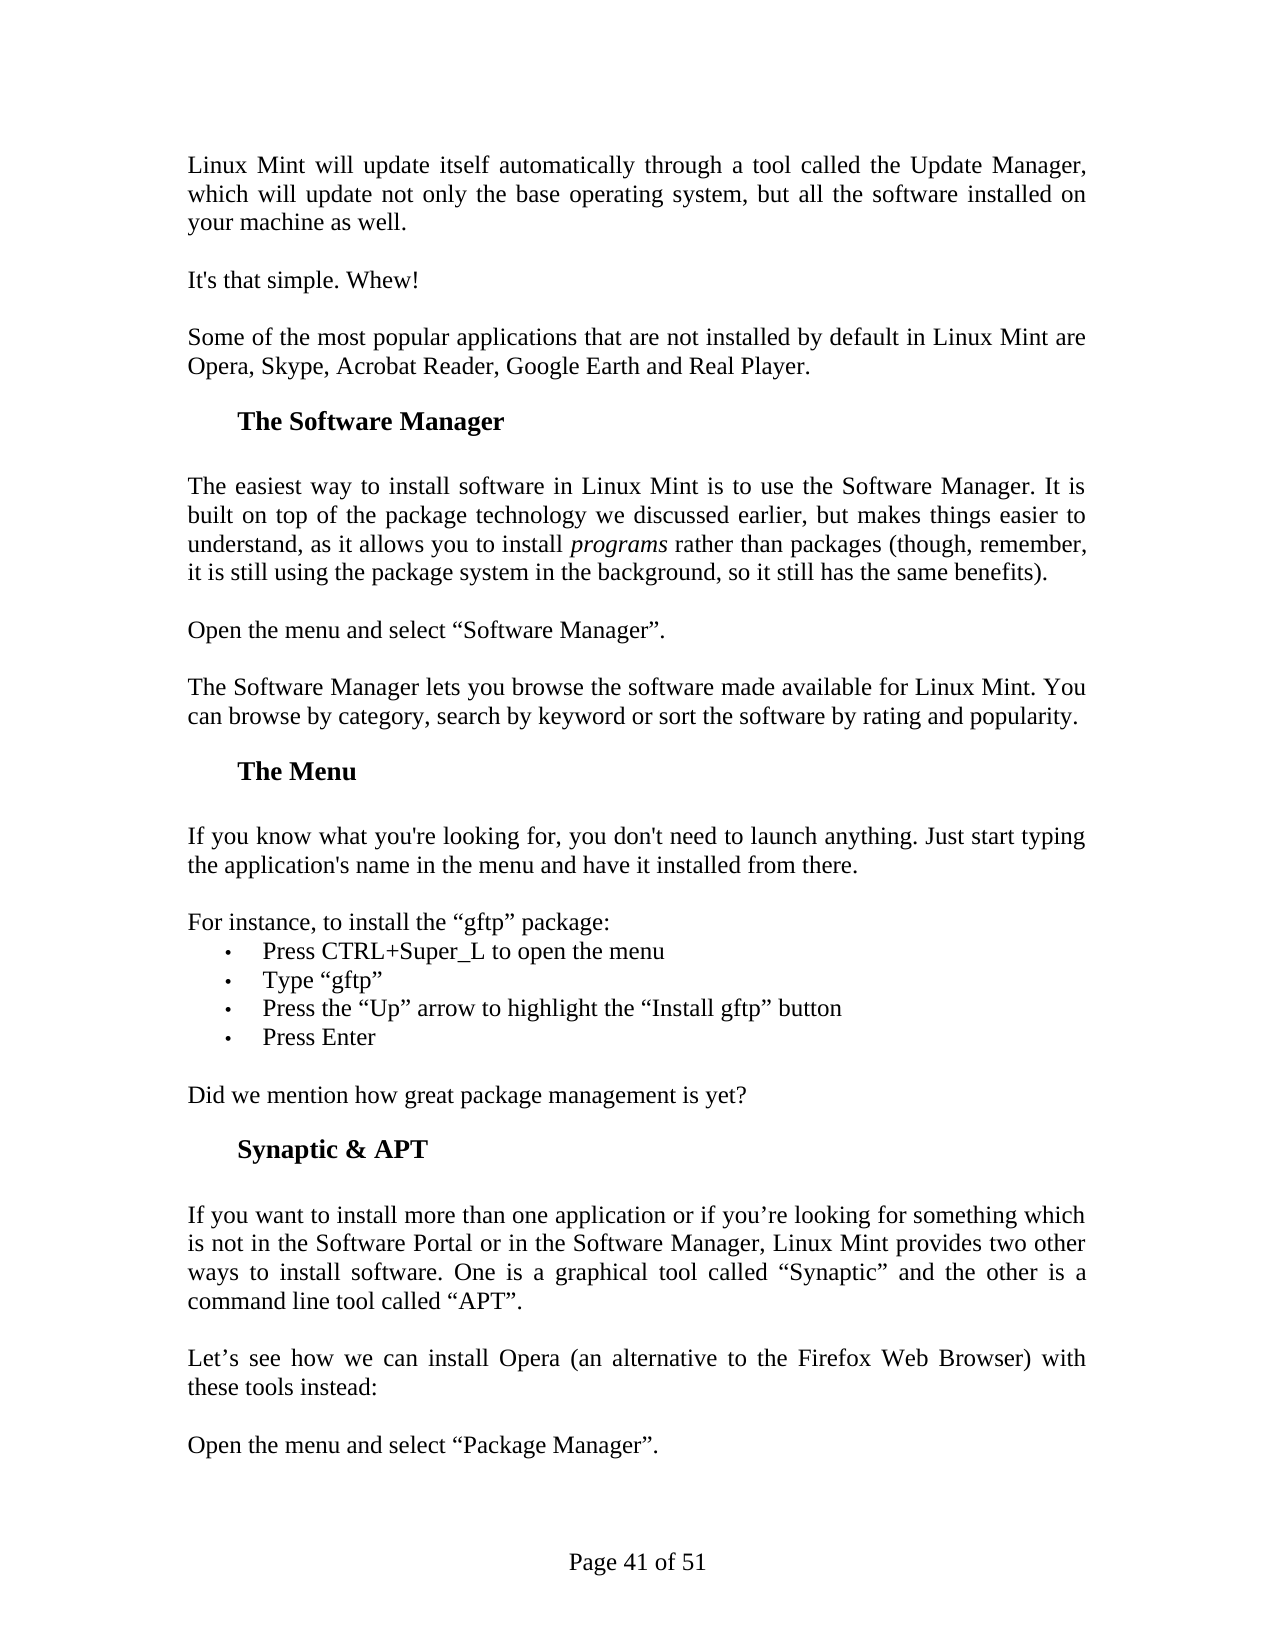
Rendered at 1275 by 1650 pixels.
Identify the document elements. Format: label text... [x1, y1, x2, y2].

list Press CTRL+Super_L to open the menu [225, 936, 1087, 965]
text Open the menu and select “Package Manager”. [187, 1430, 1087, 1458]
text Some of the most popular applications that are not installed by default in Linux Mint are Opera, Skype, Acrobat Reader, Google Earth and Real Player. [187, 322, 1087, 380]
text If you want to install more than one application or if you’re looking for something which is not in the Software Portal or in the Software Manager, Linux Mint provides two other ways to install software. One is a graphical tool called “Synaptic” and the other is a command line tool called “APT”. [187, 1200, 1087, 1315]
list Type “gftp” [225, 965, 1087, 993]
subtitle The Menu [187, 755, 1087, 786]
subtitle The Software Manager [187, 405, 1087, 436]
text Let’s see how we can install Opera (an alternative to the Firefox Web Browser) with these tools instead: [187, 1343, 1087, 1401]
list Press the “Up” arrow to highlight the “Install gftp” button [225, 993, 1087, 1022]
text The Software Manager lets you browse the software made available for Linux Mint. You can browse by category, search by keyword or sort the software by rating and popularity. [187, 672, 1087, 730]
text Did we mention how great package management is yet? [187, 1080, 1087, 1108]
text The easiest way to install software in Linux Mint is to use the Software Manager. It is built on top of the package technology we discussed earlier, but makes things easier to understand, as it allows you to install programs rather than packages (though, remember, it is still using the package system in the background, so it still has the same benefits). [187, 471, 1087, 586]
list Press Enter [225, 1022, 1087, 1051]
text If you know what you're looking for, you don't need to launch anything. Just start typing the application's name in the menu and have it installed from there. [187, 821, 1087, 878]
text It's that simple. Whew! [187, 265, 1087, 294]
text Linux Mint will update itself automatically through a tool called the Update Manager, which will update not only the base operating system, but all the software installed on your machine as well. [187, 150, 1087, 236]
text For instance, to install the “gftp” package: [187, 907, 1087, 936]
text Open the menu and select “Software Manager”. [187, 615, 1087, 644]
subtitle Synaptic & APT [187, 1133, 1087, 1165]
